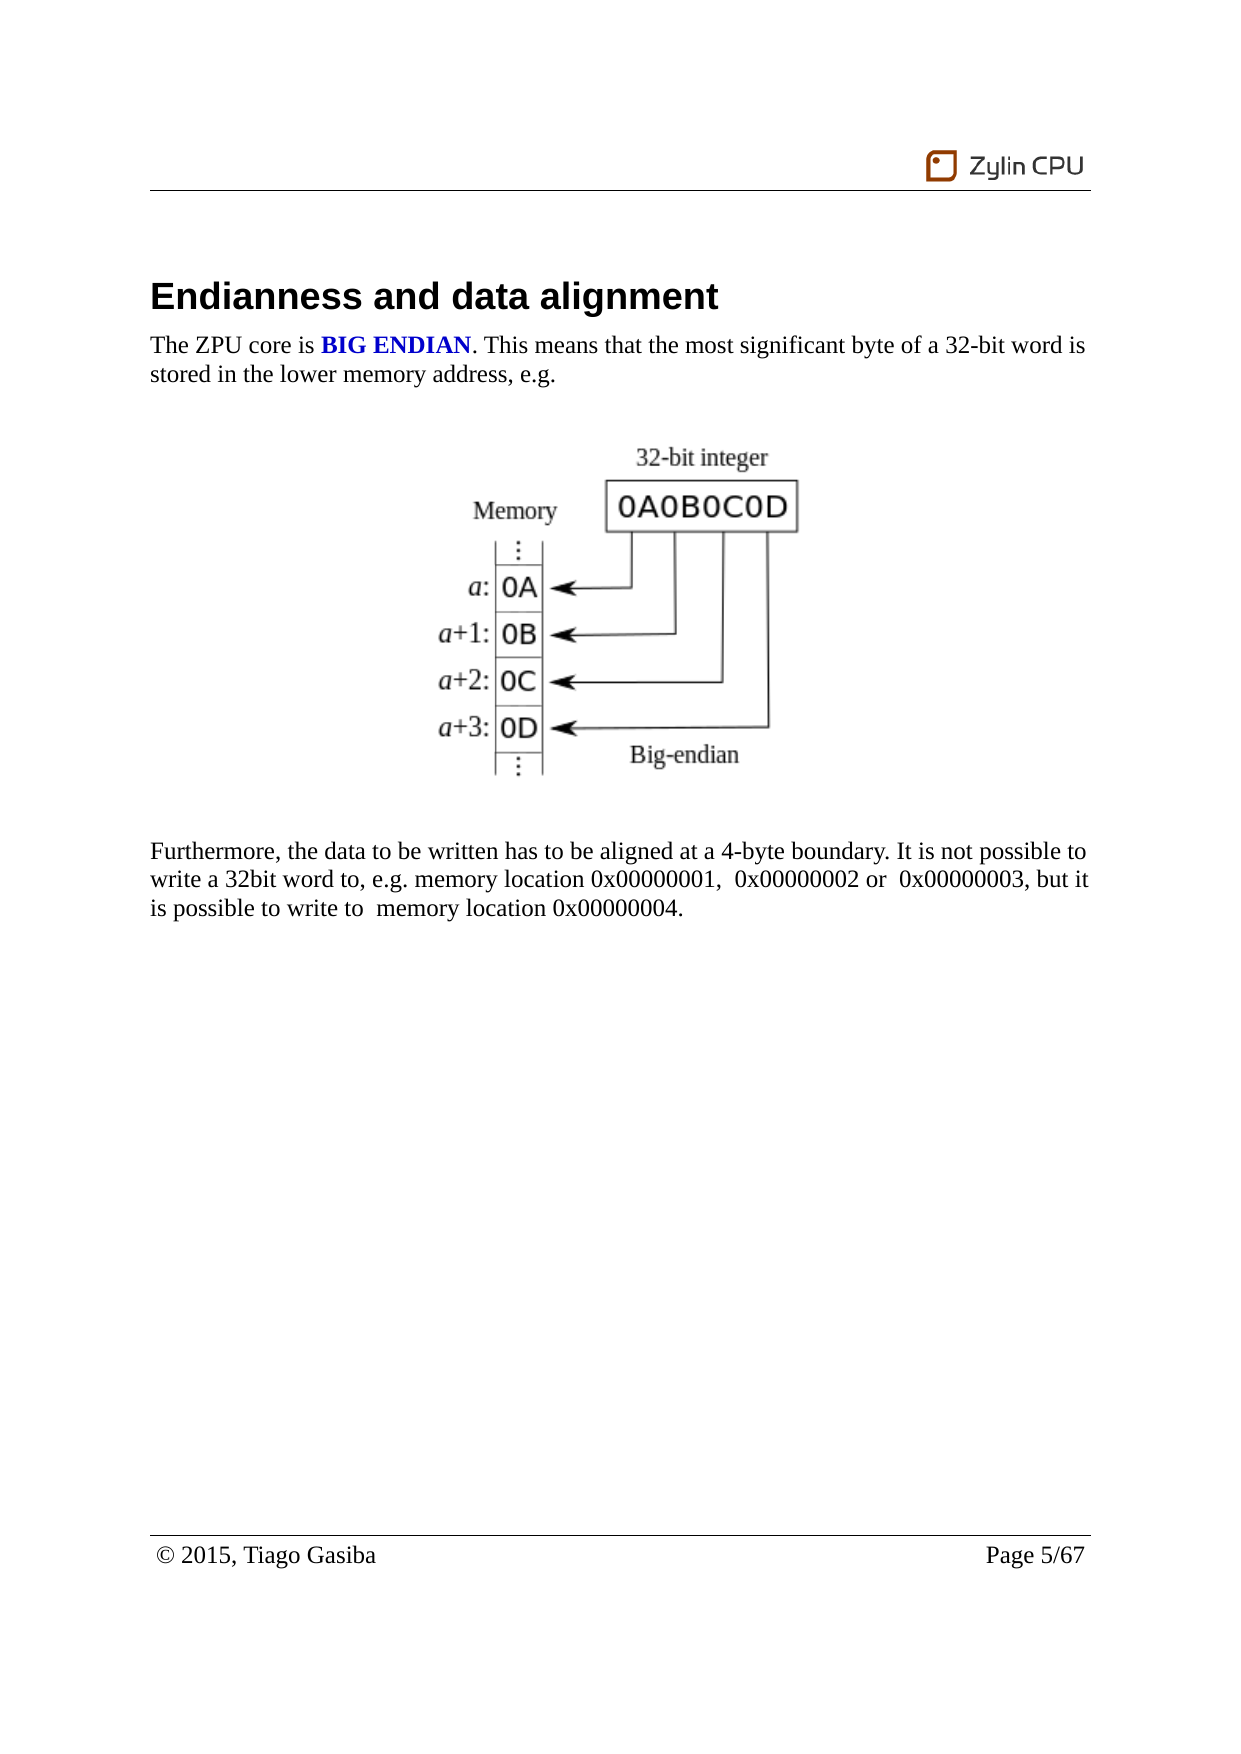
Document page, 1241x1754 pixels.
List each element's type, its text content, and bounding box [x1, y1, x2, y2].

picture [922, 148, 1151, 185]
subtitle Endianness and data alignment [150, 274, 1091, 318]
text The ZPU core is BIG ENDIAN. This means that the most significant byte of a 32-bit word is stored in the lower memory address, e.g. [150, 330, 1091, 388]
picture [401, 416, 839, 807]
text Furthermore, the data to be written has to be aligned at a 4-byte boundary. It is not possible to write a 32bit word to, e.g. memory location 0x00000001, 0x00000002 or 0x00000003, but it is possible to write to memory location 0x00000004. [150, 836, 1091, 922]
